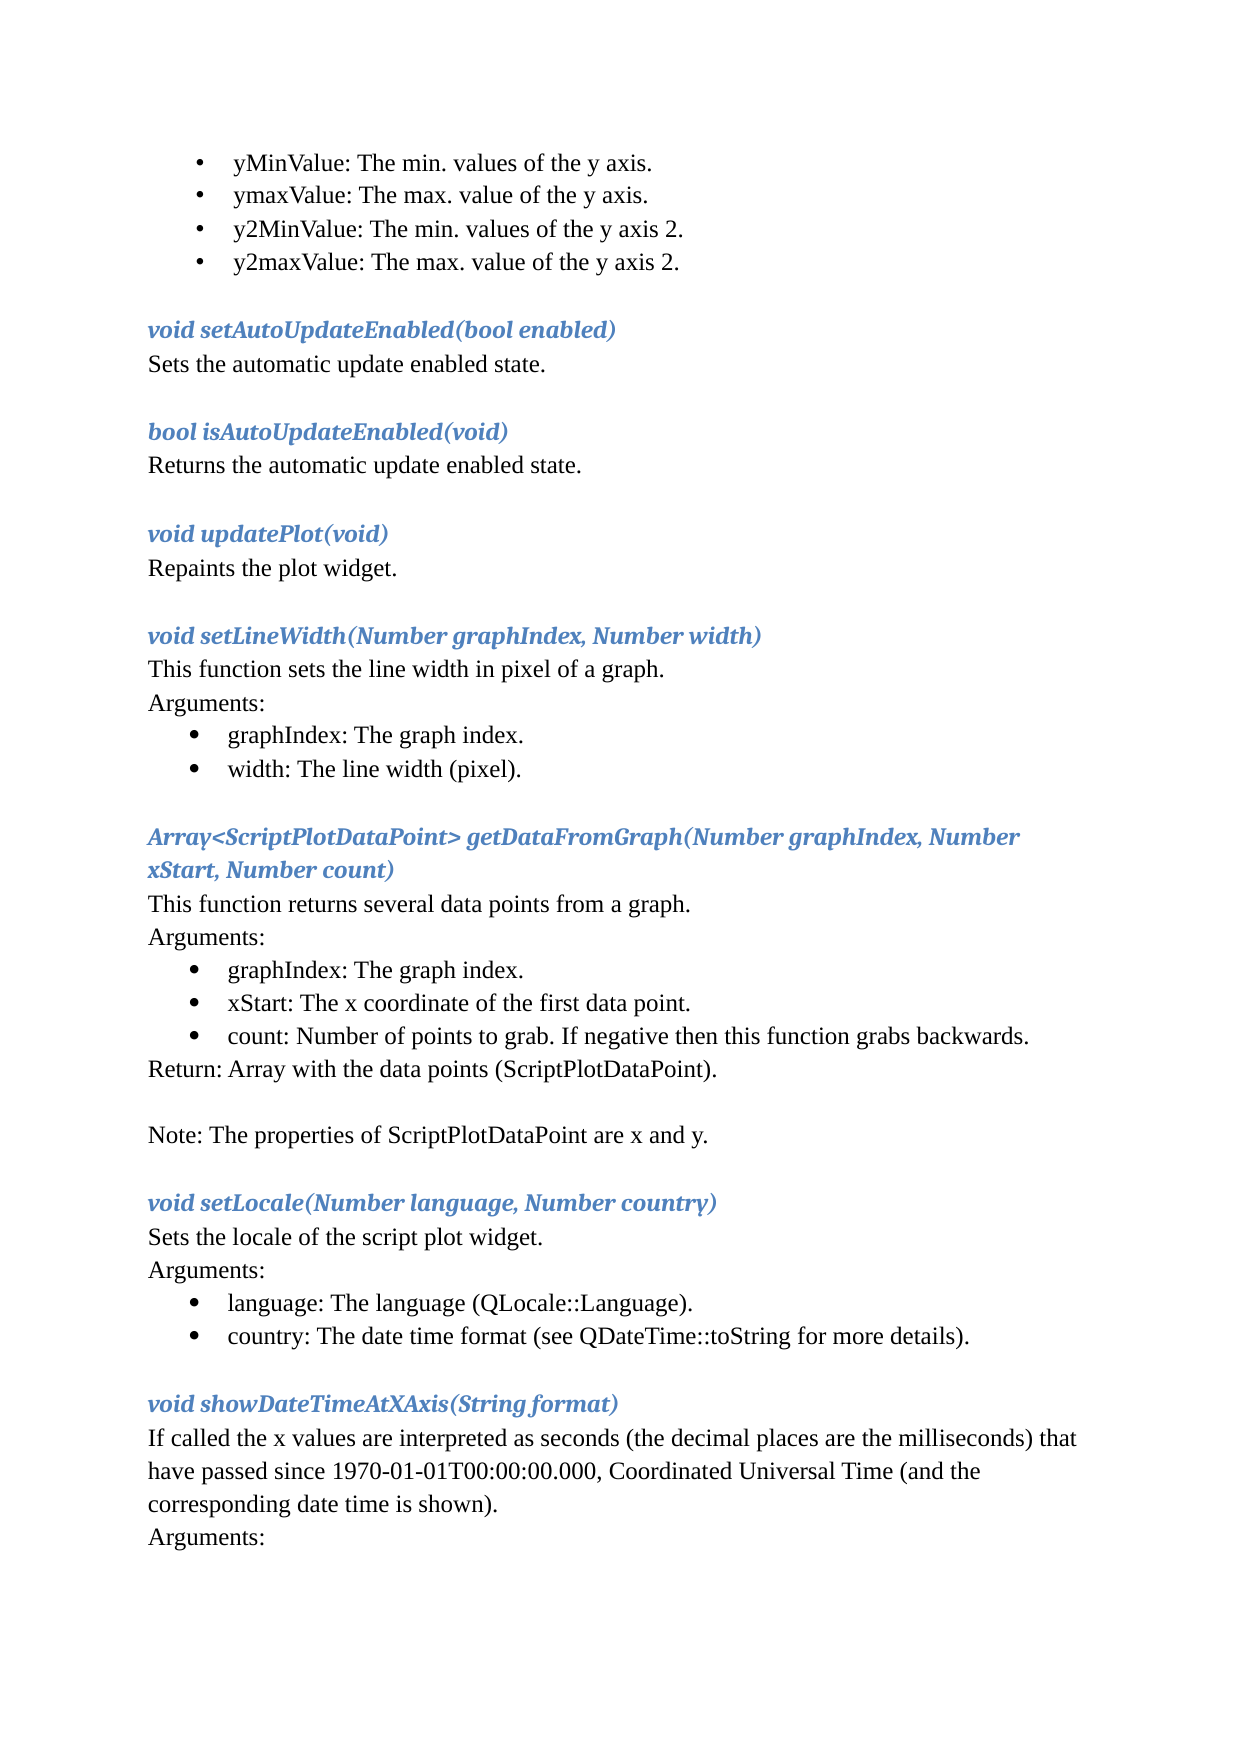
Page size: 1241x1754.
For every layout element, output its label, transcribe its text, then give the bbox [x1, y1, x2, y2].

list language: The language (QLocale::Language). [190, 1288, 1093, 1317]
list graphIndex: The graph index. [190, 955, 1093, 983]
text Arguments: [148, 688, 1093, 716]
list y2MinValue: The min. values of the y axis 2. [196, 214, 1093, 242]
list y2maxValue: The max. value of the y axis 2. [196, 247, 1093, 275]
text If called the x values are interpreted as seconds (the decimal places are the milliseconds) that have passed since 1970-01-01T00:00:00.000, Coordinated Universal Time (and the corresponding date time is shown). [148, 1423, 1093, 1518]
subtitle void updatePlot(void) [148, 519, 1093, 548]
text This function sets the line width in pixel of a graph. [148, 654, 1093, 683]
subtitle void showDateTimeAtXAxis(String format) [148, 1390, 1093, 1418]
subtitle void setAutoUpdateEnabled(bool enabled) [148, 316, 1093, 344]
list Note: The properties of ScriptPlotDataPoint are x and y. [148, 1120, 1093, 1148]
text Sets the automatic update enabled state. [148, 349, 1093, 377]
list count: Number of points to grab. If negative then this function grabs backwards. [190, 1021, 1093, 1049]
text Sets the locale of the script plot widget. [148, 1222, 1093, 1251]
subtitle Array<ScriptPlotDataPoint> getDataFromGraph(Number graphIndex, Number xStart, Number count) [148, 823, 1093, 884]
text This function returns several data points from a graph. [148, 889, 1093, 917]
list width: The line width (pixel). [190, 754, 1093, 782]
subtitle bool isAutoUpdateEnabled(void) [148, 418, 1093, 446]
list yMinValue: The min. values of the y axis. [196, 148, 1093, 176]
list graphIndex: The graph index. [190, 721, 1093, 749]
text Arguments: [148, 922, 1093, 950]
list ymaxValue: The max. value of the y axis. [196, 181, 1093, 209]
subtitle void setLocale(Number language, Number country) [148, 1189, 1093, 1217]
text Returns the automatic update enabled state. [148, 451, 1093, 479]
text Arguments: [148, 1255, 1093, 1283]
subtitle void setLineWidth(Number graphIndex, Number width) [148, 622, 1093, 650]
list xStart: The x coordinate of the first data point. [190, 988, 1093, 1016]
text Repaints the plot widget. [148, 553, 1093, 581]
list country: The date time format (see QDateTime::toString for more details). [190, 1321, 1093, 1349]
list Return: Array with the data points (ScriptPlotDataPoint). [148, 1054, 1093, 1082]
text Arguments: [148, 1522, 1093, 1551]
